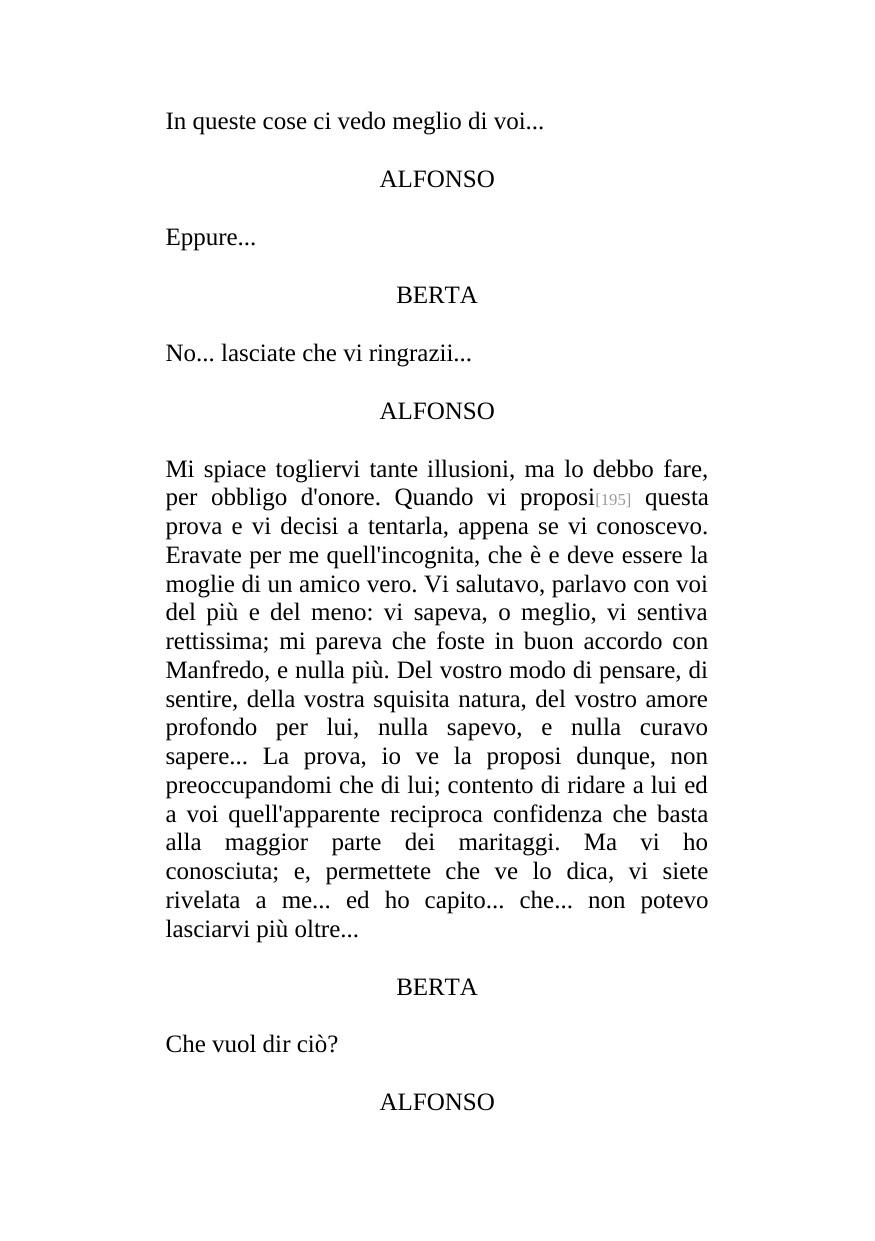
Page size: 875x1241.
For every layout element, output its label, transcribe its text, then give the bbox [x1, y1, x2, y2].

text ALFONSO [165, 164, 709, 193]
text Che vuol dir ciò? [165, 1029, 709, 1058]
text BERTA [165, 280, 709, 309]
text Mi spiace togliervi tante illusioni, ma lo debbo fare, per obbligo d'onore. Quando vi proposi[195] questa prova e vi decisi a tentarla, appena se vi conoscevo. Eravate per me quell'incognita, che è e deve essere la moglie di un amico vero. Vi salutavo, parlavo con voi del più e del meno: vi sapeva, o meglio, vi sentiva rettissima; mi pareva che foste in buon accordo con Manfredo, e nulla più. Del vostro modo di pensare, di sentire, della vostra squisita natura, del vostro amore profondo per lui, nulla sapevo, e nulla curavo sapere... La prova, io ve la proposi dunque, non preoccupandomi che di lui; contento di ridare a lui ed a voi quell'apparente reciproca confidenza che basta alla maggior parte dei maritaggi. Ma vi ho conosciuta; e, permettete che ve lo dica, vi siete rivelata a me... ed ho capito... che... non potevo lasciarvi più oltre... [165, 454, 709, 942]
text No... lasciate che vi ringrazii... [165, 338, 709, 367]
text Eppure... [165, 222, 709, 251]
text ALFONSO [165, 1087, 709, 1116]
text In queste cose ci vedo meglio di voi... [165, 106, 709, 135]
text ALFONSO [165, 396, 709, 424]
text BERTA [165, 972, 709, 1000]
